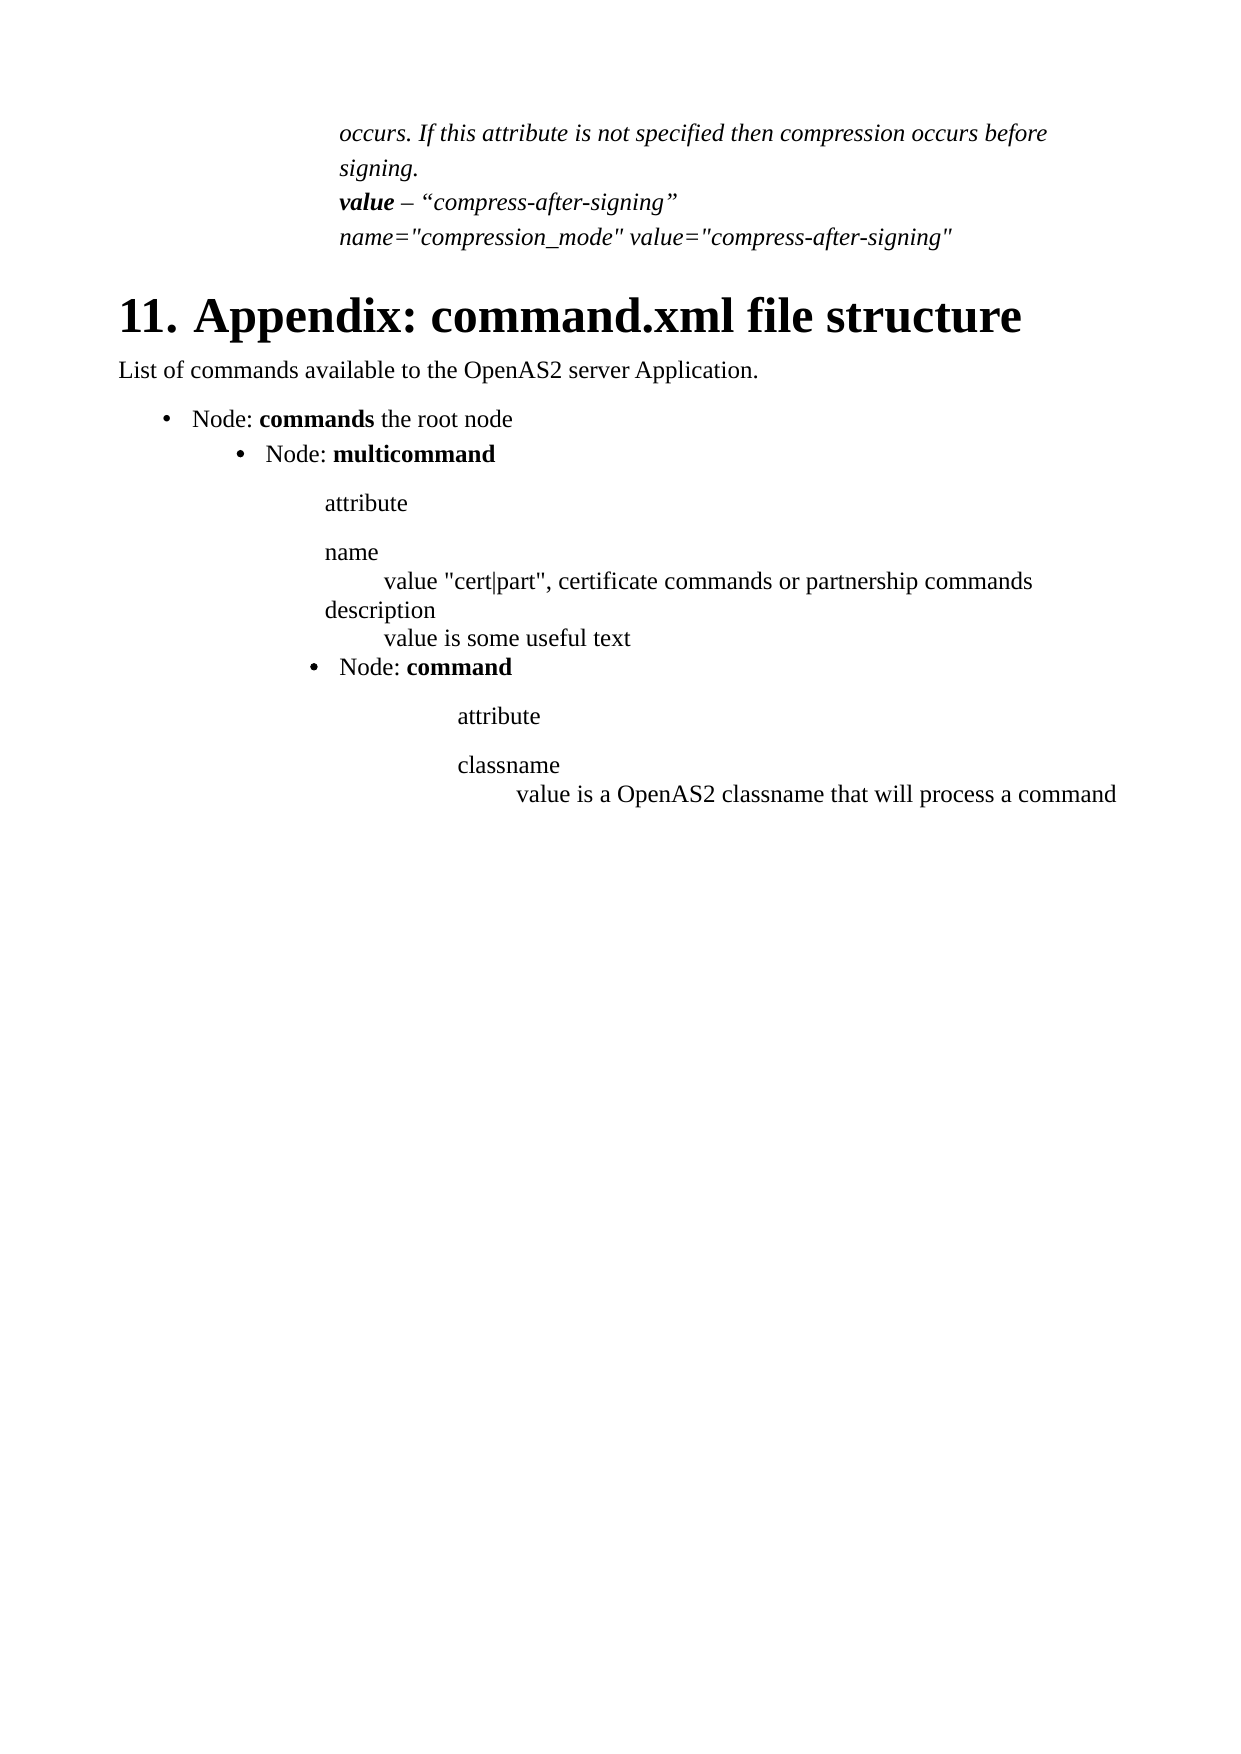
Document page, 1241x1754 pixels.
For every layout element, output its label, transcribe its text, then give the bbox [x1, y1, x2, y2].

list Node: commands the root node [162, 404, 1122, 433]
text List of commands available to the OpenAS2 server Application. [118, 356, 1122, 384]
list attribute [295, 488, 1122, 517]
list value "cert|part", certificate commands or partnership commands [354, 566, 1122, 595]
list value is a OpenAS2 classname that will process a command [487, 779, 1122, 808]
subtitle description [295, 595, 1122, 623]
subtitle Appendix: command.xml file structure [118, 286, 1122, 343]
list Node: command [309, 652, 1122, 681]
list value is some useful text [354, 623, 1122, 652]
list attribute [428, 701, 1122, 730]
list Node: multicommand [236, 439, 1122, 468]
subtitle name [295, 537, 1122, 566]
subtitle classname [428, 750, 1122, 779]
list occurs. If this attribute is not specified then compression occurs before signing. value – “compress-after-signing” name="compression_mode" value="compress-after-signing" [309, 118, 1122, 250]
